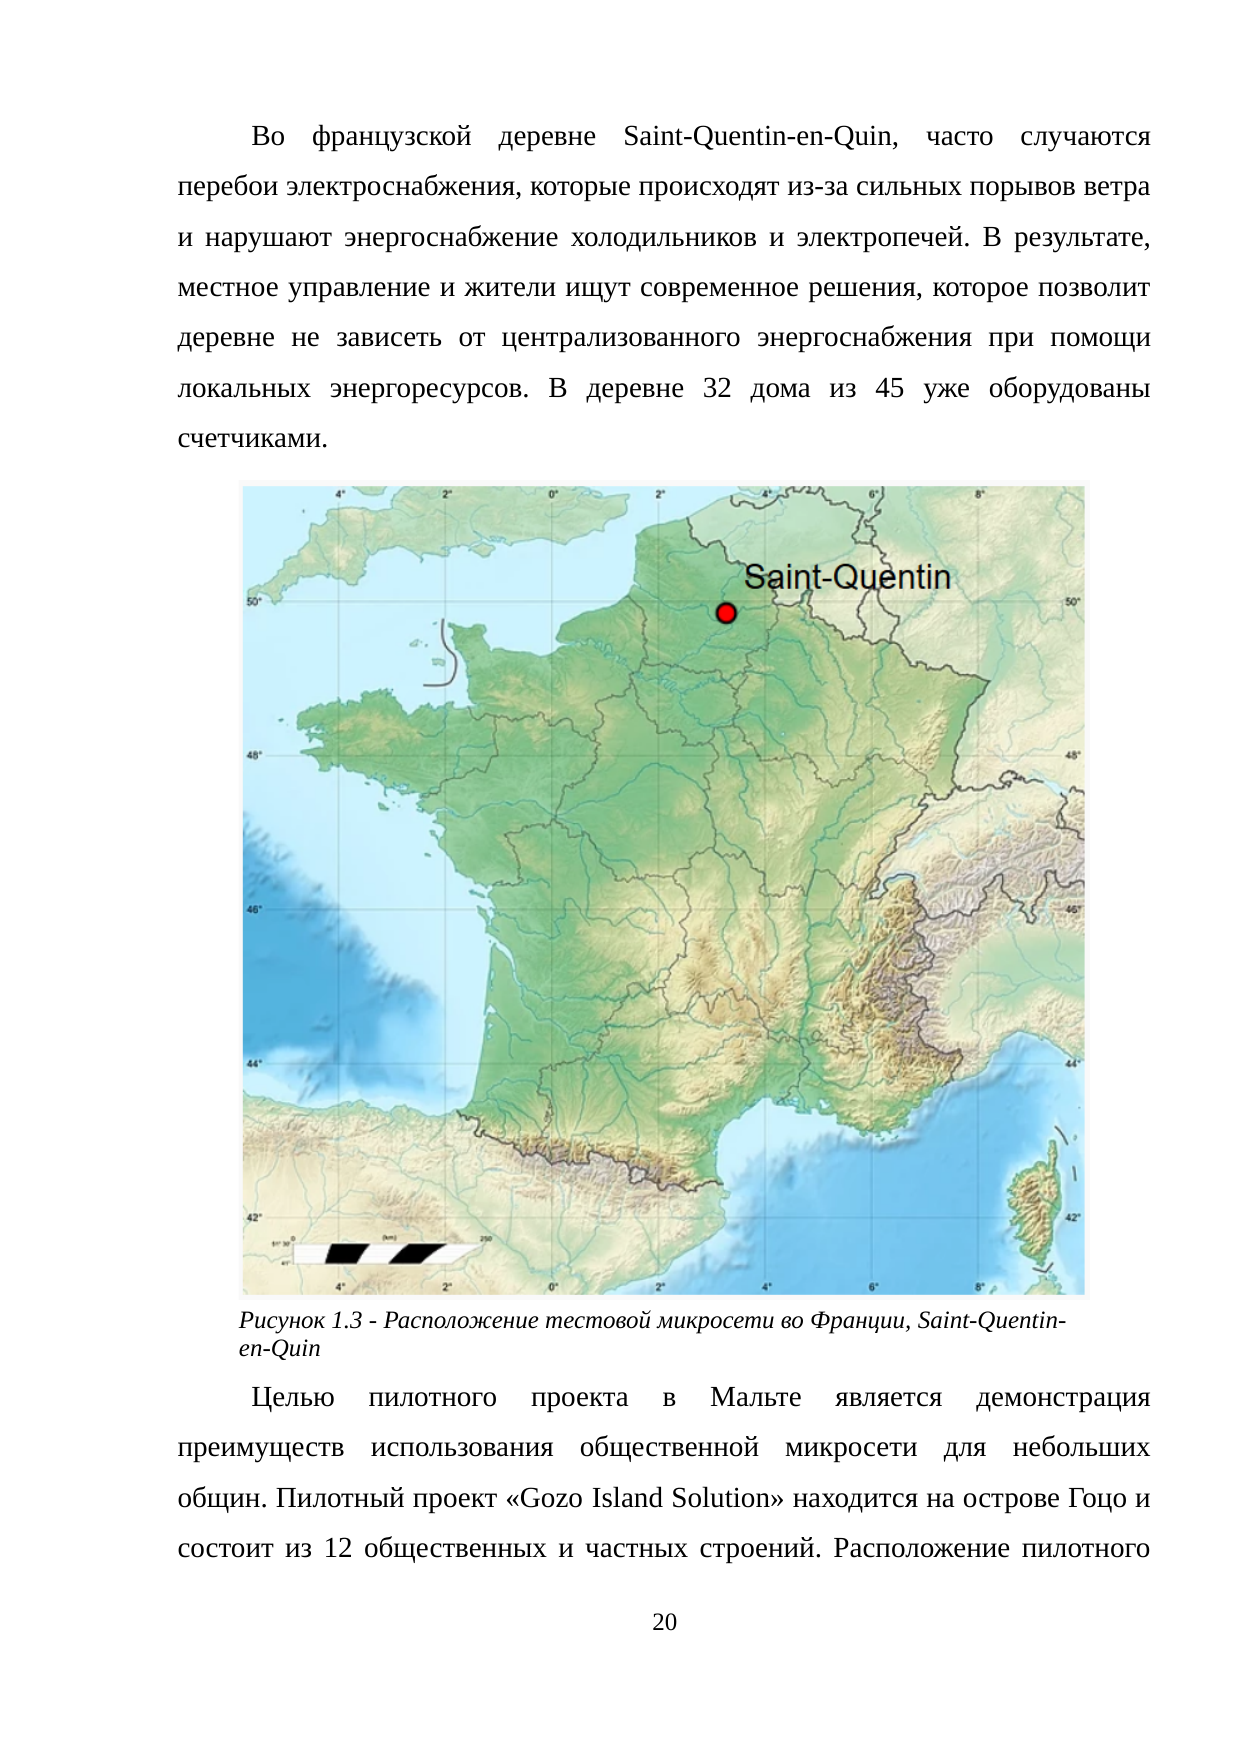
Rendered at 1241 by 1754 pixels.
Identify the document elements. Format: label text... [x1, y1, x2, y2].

text Целью пилотного проекта в Мальте является демонстрация преимуществ использования общественной микросети для небольших общин. Пилотный проект «Gozo Island Solution» находится на острове Гоцо и состоит из 12 общественных и частных строений. Расположение пилотного [177, 1300, 1152, 1563]
picture [238, 480, 1090, 1300]
text [239, 468, 1090, 480]
text Рисунок 1.3 - Расположение тестовой микросети во Франции, Saint-Quentin-en-Quin [239, 1300, 1090, 1362]
text Во французской деревне Saint-Quentin-en-Quin, часто случаются перебои электроснабжения, которые происходят из-за сильных порывов ветра и нарушают энергоснабжение холодильников и электропечей. В результате, местное управление и жители ищут современное решения, которое позволит деревне не зависеть от централизованного энергоснабжения при помощи локальных энергоресурсов. В деревне 32 дома из 45 уже оборудованы счетчиками. [177, 118, 1152, 453]
